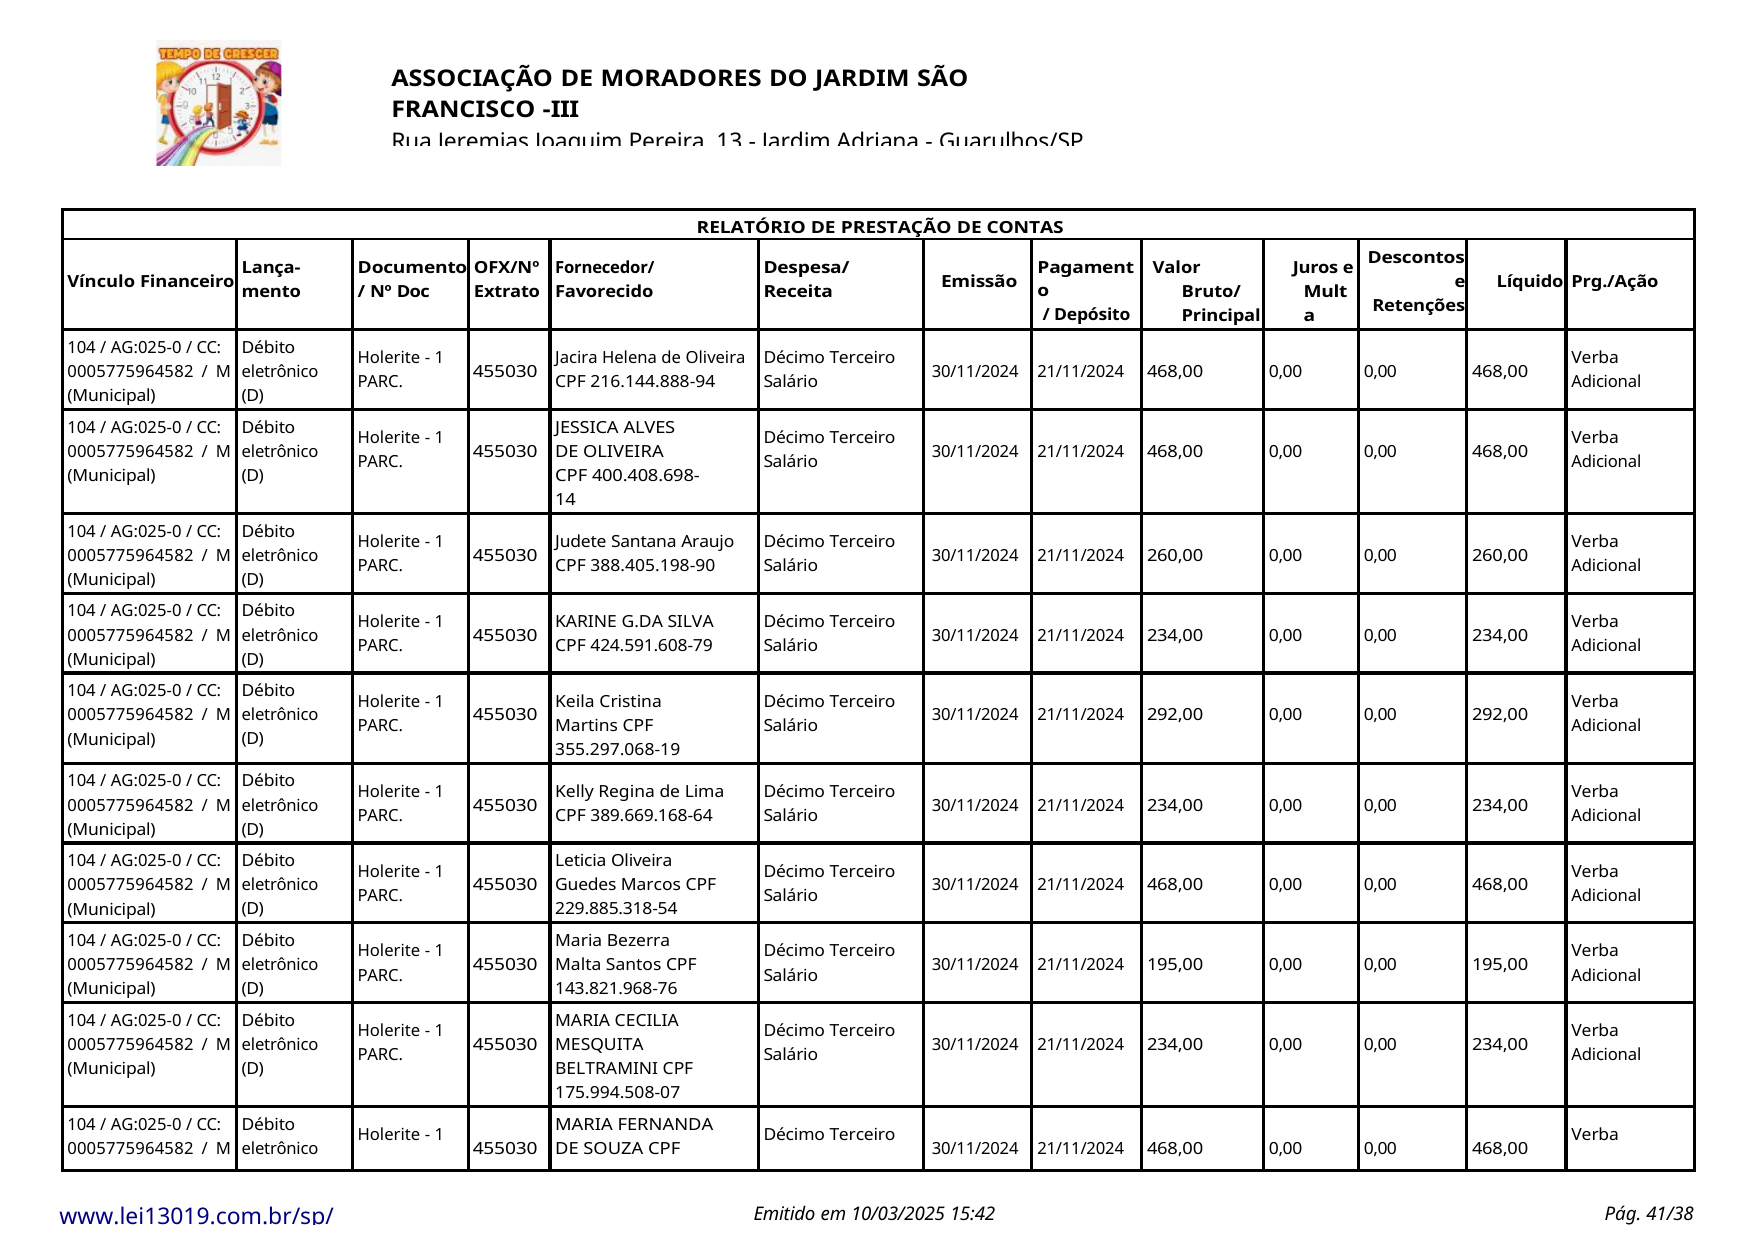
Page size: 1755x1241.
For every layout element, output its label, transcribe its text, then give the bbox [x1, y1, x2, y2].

table_cell Holerite - 1 PARC. [354, 845, 467, 921]
table_cell Débito eletrônico (D) [238, 1004, 351, 1105]
table_cell Fornecedor/ Favorecido [552, 240, 757, 328]
table_cell Maria Bezerra Malta Santos CPF 143.821.968-76 [552, 924, 757, 1001]
table_cell Holerite - 1 PARC. [354, 411, 467, 512]
table_cell 0,00 [1360, 675, 1465, 762]
table_cell Verba Adicional [1568, 675, 1693, 762]
table_cell 455030 [470, 675, 548, 762]
table_cell 104 / AG:025-0 / CC: 0005775964582 / M (Municipal) [64, 765, 235, 841]
table_cell 21/11/2024 [1033, 515, 1140, 592]
table_cell Décimo Terceiro Salário [760, 765, 922, 841]
table_cell 468,00 [1468, 1108, 1564, 1168]
table_cell Juros e Multa [1265, 240, 1357, 328]
table_cell 195,00 [1143, 924, 1262, 1001]
table_cell Verba Adicional [1568, 595, 1693, 671]
table_cell 0,00 [1360, 331, 1465, 408]
table_cell Décimo Terceiro Salário [760, 675, 922, 762]
table_cell 0,00 [1265, 845, 1357, 921]
table_cell Décimo Terceiro Salário [760, 331, 922, 408]
table_cell 21/11/2024 [1033, 765, 1140, 841]
table_cell 455030 [470, 1004, 548, 1105]
table_cell 30/11/2024 [925, 765, 1030, 841]
table_cell 30/11/2024 [925, 595, 1030, 671]
table_cell Débito eletrônico (D) [238, 595, 351, 671]
table_cell 30/11/2024 [925, 411, 1030, 512]
table_cell 260,00 [1143, 515, 1262, 592]
table_cell 0,00 [1360, 1108, 1465, 1168]
table_cell MARIA FERNANDA DE SOUZA CPF [552, 1108, 757, 1168]
table_cell 21/11/2024 [1033, 331, 1140, 408]
table_cell Holerite - 1 PARC. [354, 675, 467, 762]
table_cell Débito eletrônico (D) [238, 515, 351, 592]
table_cell Verba Adicional [1568, 845, 1693, 921]
table_cell MARIA CECILIA MESQUITA BELTRAMINI CPF 175.994.508-07 [552, 1004, 757, 1105]
table_cell Débito eletrônico (D) [238, 331, 351, 408]
table_cell Débito eletrônico (D) [238, 924, 351, 1001]
table_cell Pagamento / Depósito [1033, 240, 1140, 328]
table_cell 104 / AG:025-0 / CC: 0005775964582 / M (Municipal) [64, 331, 235, 408]
table_cell 104 / AG:025-0 / CC: 0005775964582 / M (Municipal) [64, 411, 235, 512]
table_cell 0,00 [1360, 924, 1465, 1001]
table_cell OFX/Nº Extrato [470, 240, 548, 328]
table_cell 104 / AG:025-0 / CC: 0005775964582 / M (Municipal) [64, 595, 235, 671]
table_cell 0,00 [1360, 845, 1465, 921]
table_cell 0,00 [1265, 595, 1357, 671]
table_cell 0,00 [1265, 924, 1357, 1001]
table_cell Vínculo Financeiro [64, 240, 235, 328]
table_cell Décimo Terceiro Salário [760, 924, 922, 1001]
table_cell 455030 [470, 595, 548, 671]
table_cell 292,00 [1143, 675, 1262, 762]
table_cell 0,00 [1360, 595, 1465, 671]
table_cell 234,00 [1468, 765, 1564, 841]
table_cell Holerite - 1 [354, 1108, 467, 1168]
table_cell 468,00 [1143, 1108, 1262, 1168]
table_cell 0,00 [1265, 765, 1357, 841]
table_cell Keila Cristina Martins CPF 355.297.068-19 [552, 675, 757, 762]
table_cell Prg./Ação [1568, 240, 1693, 328]
table_cell Documento / Nº Doc [354, 240, 467, 328]
table_cell 0,00 [1360, 515, 1465, 592]
table_cell Décimo Terceiro Salário [760, 411, 922, 512]
table_cell Holerite - 1 PARC. [354, 924, 467, 1001]
table_cell 30/11/2024 [925, 1004, 1030, 1105]
table_cell Verba Adicional [1568, 411, 1693, 512]
table_cell 468,00 [1468, 845, 1564, 921]
table_cell Décimo Terceiro Salário [760, 1004, 922, 1105]
table_cell 455030 [470, 515, 548, 592]
table_cell 455030 [470, 1108, 548, 1168]
table_cell 468,00 [1143, 411, 1262, 512]
table_cell 30/11/2024 [925, 1108, 1030, 1168]
table_cell Holerite - 1 PARC. [354, 515, 467, 592]
table_cell 234,00 [1143, 1004, 1262, 1105]
table_cell Kelly Regina de Lima CPF 389.669.168-64 [552, 765, 757, 841]
table_cell 104 / AG:025-0 / CC: 0005775964582 / M (Municipal) [64, 924, 235, 1001]
table_cell 104 / AG:025-0 / CC: 0005775964582 / M (Municipal) [64, 515, 235, 592]
table_cell Verba Adicional [1568, 515, 1693, 592]
table_cell Valor Bruto/ Principal [1143, 240, 1262, 328]
table_cell 21/11/2024 [1033, 1108, 1140, 1168]
table_cell 455030 [470, 845, 548, 921]
table_cell KARINE G.DA SILVA CPF 424.591.608-79 [552, 595, 757, 671]
table_cell 30/11/2024 [925, 924, 1030, 1001]
table_cell 455030 [470, 411, 548, 512]
table_cell 30/11/2024 [925, 331, 1030, 408]
table_cell 468,00 [1143, 845, 1262, 921]
table_cell 234,00 [1468, 595, 1564, 671]
table_cell 234,00 [1143, 765, 1262, 841]
table_cell Verba Adicional [1568, 924, 1693, 1001]
table_cell 455030 [470, 765, 548, 841]
table_cell Judete Santana Araujo CPF 388.405.198-90 [552, 515, 757, 592]
table_cell 260,00 [1468, 515, 1564, 592]
table_cell 21/11/2024 [1033, 675, 1140, 762]
table_cell 104 / AG:025-0 / CC: 0005775964582 / M (Municipal) [64, 845, 235, 921]
table_cell 30/11/2024 [925, 845, 1030, 921]
table_cell 30/11/2024 [925, 515, 1030, 592]
table_cell Jacira Helena de Oliveira CPF 216.144.888-94 [552, 331, 757, 408]
table_cell Débito eletrônico (D) [238, 675, 351, 762]
table_cell 104 / AG:025-0 / CC: 0005775964582 / M (Municipal) [64, 1004, 235, 1105]
table_cell Débito eletrônico (D) [238, 411, 351, 512]
table_cell 30/11/2024 [925, 675, 1030, 762]
table_cell 0,00 [1265, 675, 1357, 762]
table_cell 104 / AG:025-0 / CC: 0005775964582 / M [64, 1108, 235, 1168]
table_cell 292,00 [1468, 675, 1564, 762]
table_cell 0,00 [1360, 1004, 1465, 1105]
table_header RELATÓRIO DE PRESTAÇÃO DE CONTAS [64, 211, 1693, 238]
table_cell JESSICA ALVES DE OLIVEIRA CPF 400.408.698-14 [552, 411, 757, 512]
table_cell Despesa/ Receita [760, 240, 922, 328]
table_cell Décimo Terceiro Salário [760, 515, 922, 592]
table_cell Líquido [1468, 240, 1564, 328]
table_cell 21/11/2024 [1033, 924, 1140, 1001]
table_cell Holerite - 1 PARC. [354, 765, 467, 841]
table_cell 0,00 [1360, 411, 1465, 512]
table_cell 21/11/2024 [1033, 1004, 1140, 1105]
table_cell Holerite - 1 PARC. [354, 595, 467, 671]
table_cell Holerite - 1 PARC. [354, 1004, 467, 1105]
table_cell Décimo Terceiro Salário [760, 595, 922, 671]
table_cell Verba Adicional [1568, 1004, 1693, 1105]
table_cell 234,00 [1468, 1004, 1564, 1105]
table_cell 468,00 [1143, 331, 1262, 408]
table_cell 21/11/2024 [1033, 411, 1140, 512]
table_cell Décimo Terceiro [760, 1108, 922, 1168]
table_cell Décimo Terceiro Salário [760, 845, 922, 921]
table_cell 0,00 [1265, 331, 1357, 408]
table_cell Débito eletrônico [238, 1108, 351, 1168]
table_cell Emissão [925, 240, 1030, 328]
table_cell Verba Adicional [1568, 331, 1693, 408]
table_cell Leticia Oliveira Guedes Marcos CPF 229.885.318-54 [552, 845, 757, 921]
table_cell 21/11/2024 [1033, 595, 1140, 671]
table_cell 0,00 [1360, 765, 1465, 841]
table_cell Débito eletrônico (D) [238, 845, 351, 921]
table_cell Holerite - 1 PARC. [354, 331, 467, 408]
table_cell 0,00 [1265, 411, 1357, 512]
table_cell 0,00 [1265, 515, 1357, 592]
table_cell 455030 [470, 924, 548, 1001]
table_cell 468,00 [1468, 331, 1564, 408]
table_cell 21/11/2024 [1033, 845, 1140, 921]
table_cell Verba [1568, 1108, 1693, 1168]
table_cell 0,00 [1265, 1004, 1357, 1105]
table_cell Verba Adicional [1568, 765, 1693, 841]
table_cell 455030 [470, 331, 548, 408]
table_cell Débito eletrônico (D) [238, 765, 351, 841]
table_cell 195,00 [1468, 924, 1564, 1001]
table_cell Descontos e Retenções [1360, 240, 1465, 328]
table_cell 234,00 [1143, 595, 1262, 671]
table_cell 104 / AG:025-0 / CC: 0005775964582 / M (Municipal) [64, 675, 235, 762]
table_cell 0,00 [1265, 1108, 1357, 1168]
table_cell 468,00 [1468, 411, 1564, 512]
table_cell Lança- mento [238, 240, 351, 328]
